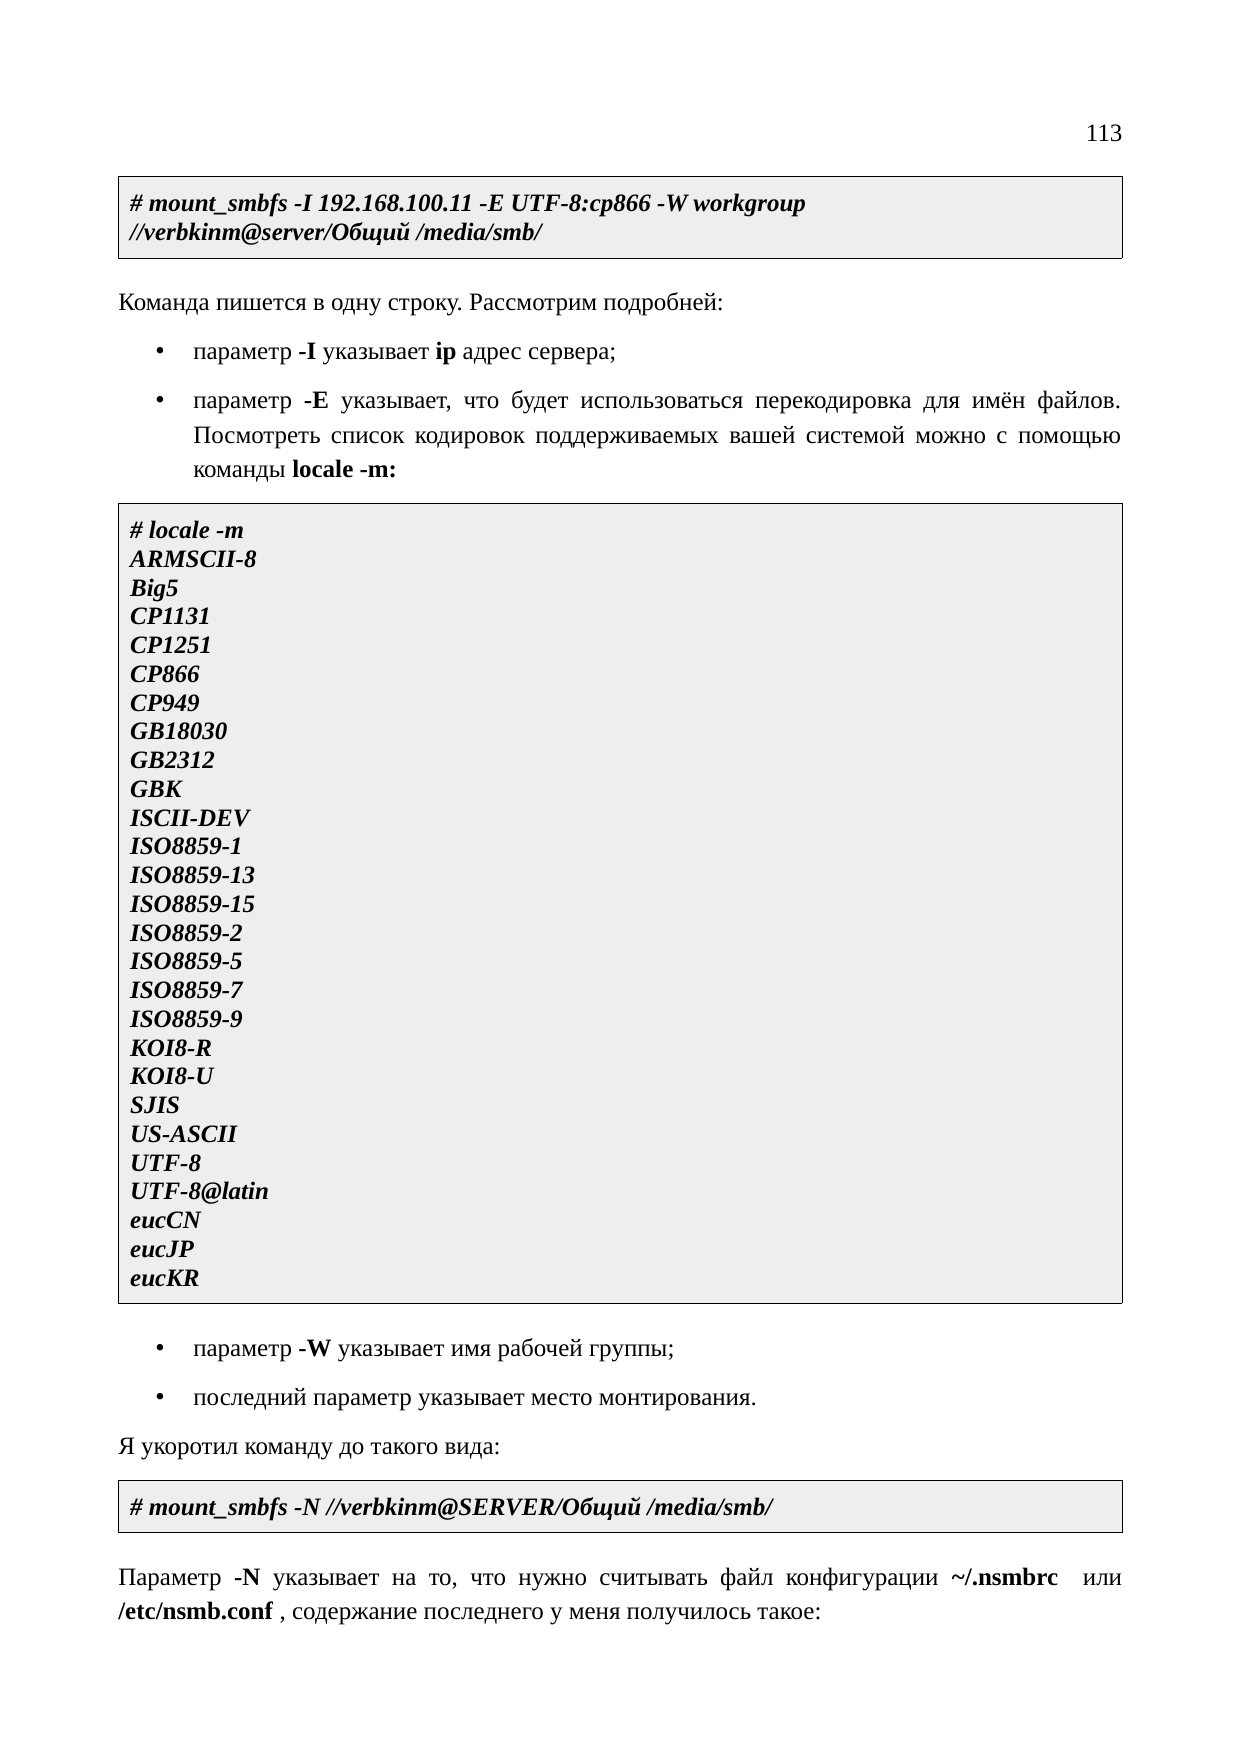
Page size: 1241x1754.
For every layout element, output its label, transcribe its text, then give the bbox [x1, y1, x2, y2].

text ISO8859-2 [119, 906, 1122, 934]
text # locale -m [119, 504, 1122, 532]
text KOI8-U [119, 1049, 1122, 1078]
text eucCN [119, 1193, 1122, 1222]
text Big5 [119, 561, 1122, 589]
list последний параметр указывает место монтирования. [156, 1382, 1122, 1411]
text ISO8859-13 [119, 848, 1122, 877]
text ISO8859-1 [119, 819, 1122, 848]
text Команда пишется в одну строку. Рассмотрим подробней: [118, 287, 1122, 316]
text ISO8859-5 [119, 934, 1122, 963]
text US-ASCII [119, 1107, 1122, 1136]
list параметр -W указывает имя рабочей группы; [156, 1333, 1122, 1361]
text ARMSCII-8 [119, 532, 1122, 561]
text eucJP [119, 1222, 1122, 1251]
text # mount_smbfs -N //verbkinm@SERVER/Общий /media/smb/ [119, 1481, 1122, 1532]
text Параметр -N указывает на то, что нужно считывать файл конфигурации ~/.nsmbrc или /etc/nsmb.conf , содержание последнего у меня получилось такое: [118, 1562, 1122, 1625]
text # mount_smbfs -I 192.168.100.11 -E UTF-8:cp866 -W workgroup //verbkinm@server/Общий /media/smb/ [119, 177, 1122, 258]
list параметр -I указывает ip адрес сервера; [156, 336, 1122, 365]
text ISO8859-15 [119, 877, 1122, 906]
text CP949 [119, 676, 1122, 704]
text Я укоротил команду до такого вида: [118, 1431, 1122, 1459]
text SJIS [119, 1078, 1122, 1107]
text CP866 [119, 647, 1122, 676]
text GBK [119, 762, 1122, 791]
text UTF-8@latin [119, 1164, 1122, 1193]
text CP1131 [119, 589, 1122, 618]
text KOI8-R [119, 1021, 1122, 1049]
text ISO8859-7 [119, 963, 1122, 992]
text ISCII-DEV [119, 791, 1122, 819]
text GB2312 [119, 733, 1122, 762]
text eucKR [119, 1251, 1122, 1303]
list параметр -E указывает, что будет использоваться перекодировка для имён файлов. Посмотреть список кодировок поддерживаемых вашей системой можно с помощью команды locale -m: [156, 385, 1122, 483]
text GB18030 [119, 704, 1122, 733]
text CP1251 [119, 618, 1122, 647]
text ISO8859-9 [119, 992, 1122, 1021]
text UTF-8 [119, 1136, 1122, 1164]
